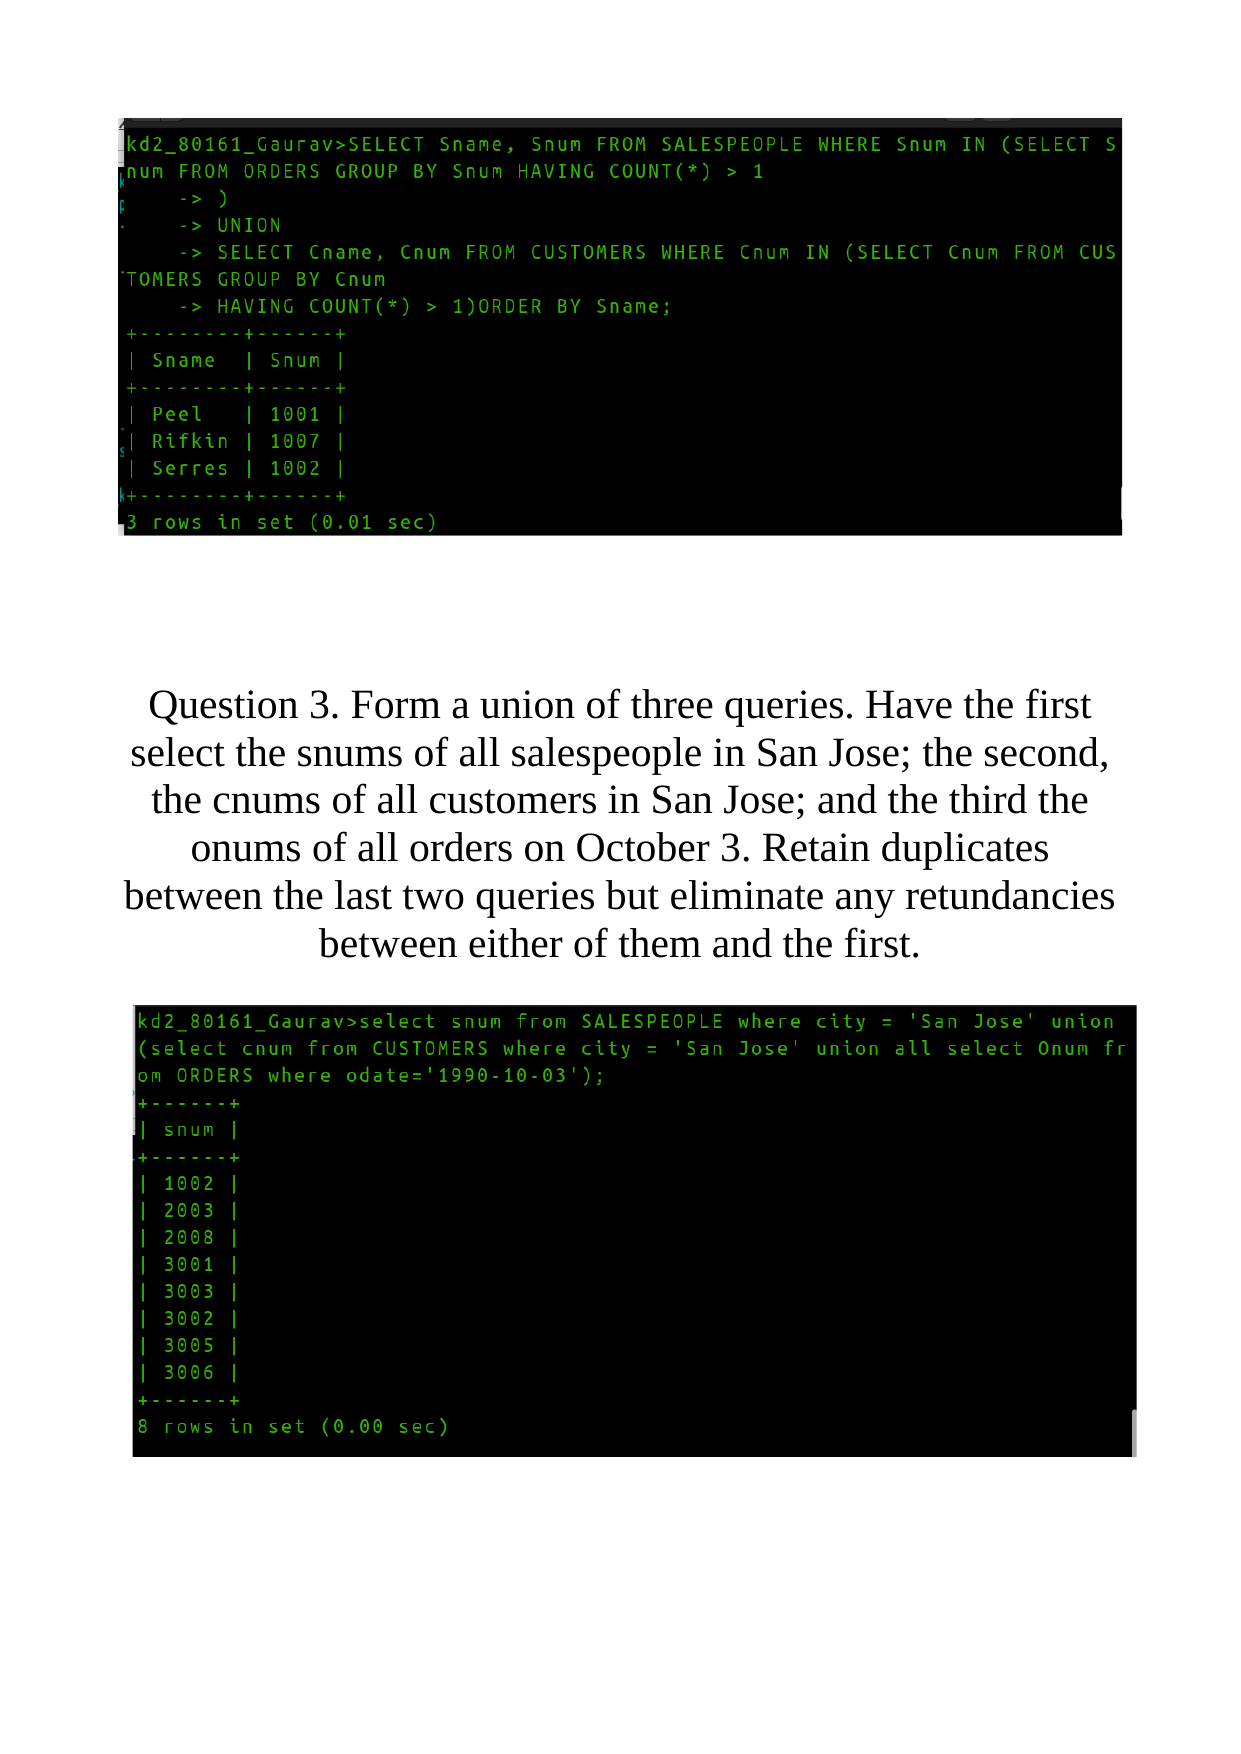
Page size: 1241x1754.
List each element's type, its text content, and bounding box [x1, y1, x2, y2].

picture [118, 118, 1123, 536]
text Question 3. Form a union of three queries. Have the first select the snums of all salespeople in San Jose; the second, the cnums of all customers in San Jose; and the third the onums of all orders on October 3. Retain duplicates between the last two queries but eliminate any retundancies between either of them and the first. [118, 679, 1122, 967]
picture [132, 1005, 1137, 1457]
